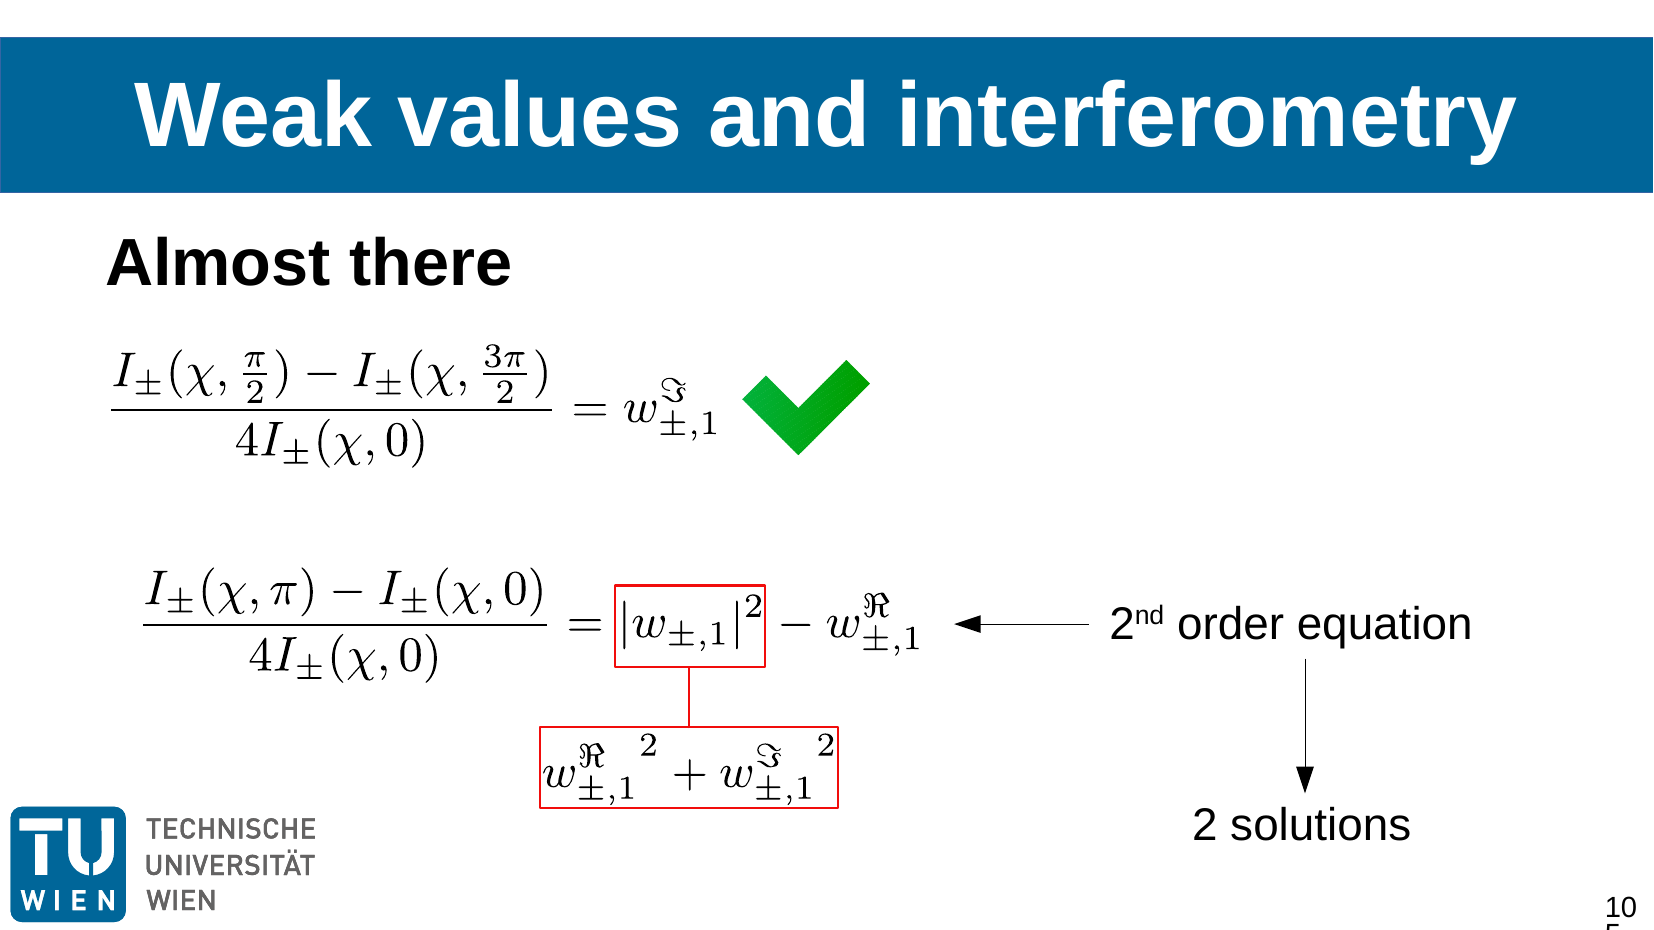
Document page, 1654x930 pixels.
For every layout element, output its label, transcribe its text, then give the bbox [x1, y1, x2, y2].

picture [616, 587, 764, 666]
list Almost there [105, 225, 1593, 316]
text_box 2 solutions [1177, 791, 1433, 858]
title Weak values and interferometry [0, 37, 1653, 193]
picture [105, 338, 726, 471]
picture [742, 359, 871, 456]
text_box 2nd order equation [1094, 590, 1501, 659]
picture [541, 728, 837, 807]
picture [125, 559, 924, 689]
